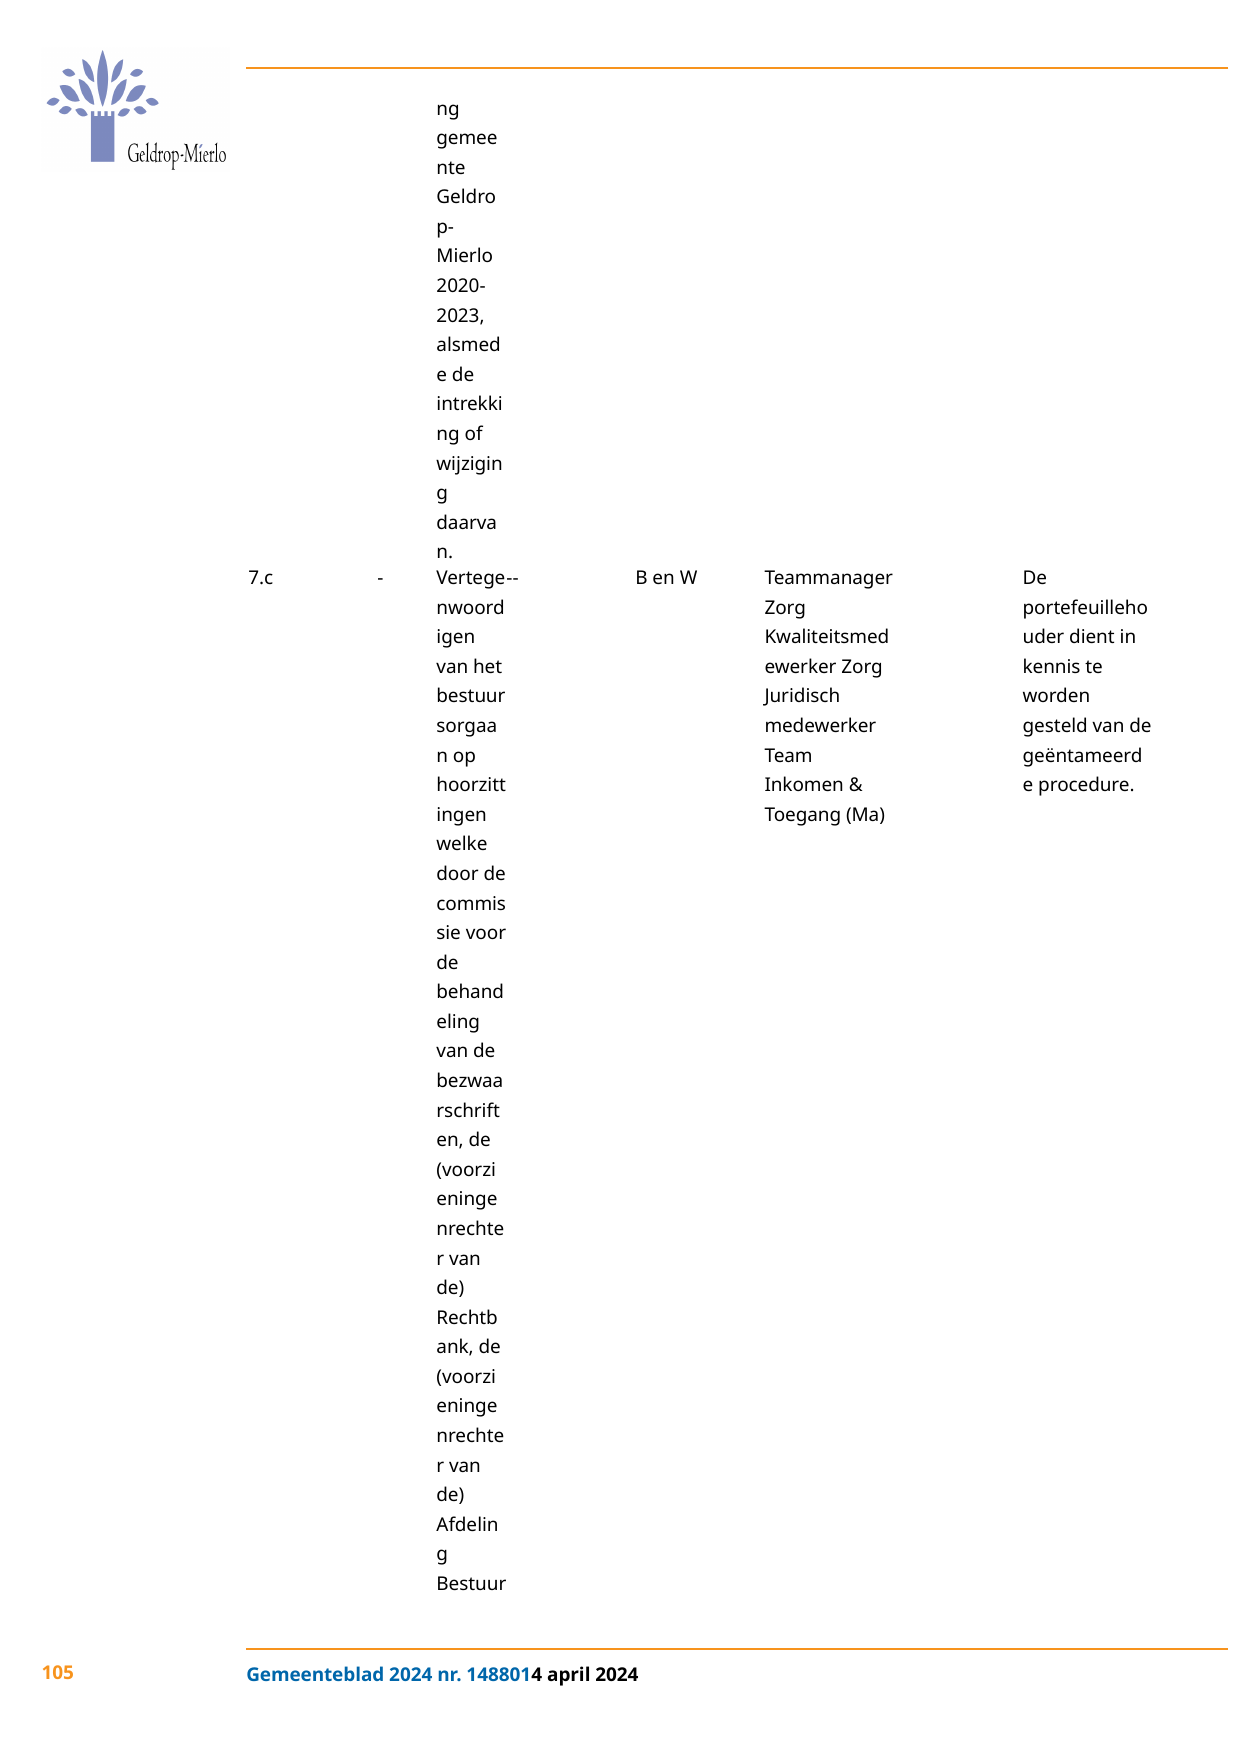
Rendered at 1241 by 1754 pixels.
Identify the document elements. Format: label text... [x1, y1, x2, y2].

table_cell [1023, 95, 1152, 564]
table_cell [894, 564, 1022, 1596]
table_cell [635, 95, 764, 564]
table_cell B en W [635, 564, 764, 1596]
table_cell 7.c [248, 564, 377, 1596]
table_cell ng gemeente Geldrop-Mierlo 2020-2023, alsmede de intrekking of wijziging daarvan. [377, 95, 506, 564]
table_cell -- [506, 95, 635, 564]
table_cell [248, 95, 377, 564]
table_cell Vertegenwoordigen van het bestuursorgaan op hoorzittingen welke door de commissie voor de behandeling van de bezwaarschriften, de (voorzieningenrechter van de) Rechtbank, de (voorzieningenrechter van de) Afdeling Bestuur [377, 564, 506, 1596]
table_cell [764, 95, 893, 564]
picture [41, 47, 231, 172]
table_cell Teammanager Zorg Kwaliteitsmedewerker Zorg Juridisch medewerker Team Inkomen & Toegang (Ma) [764, 564, 893, 1596]
table_cell -- [506, 564, 635, 1596]
table_cell De portefeuillehouder dient in kennis te worden gesteld van de geëntameerde procedure. [1023, 564, 1152, 1596]
table_cell [894, 95, 1022, 564]
